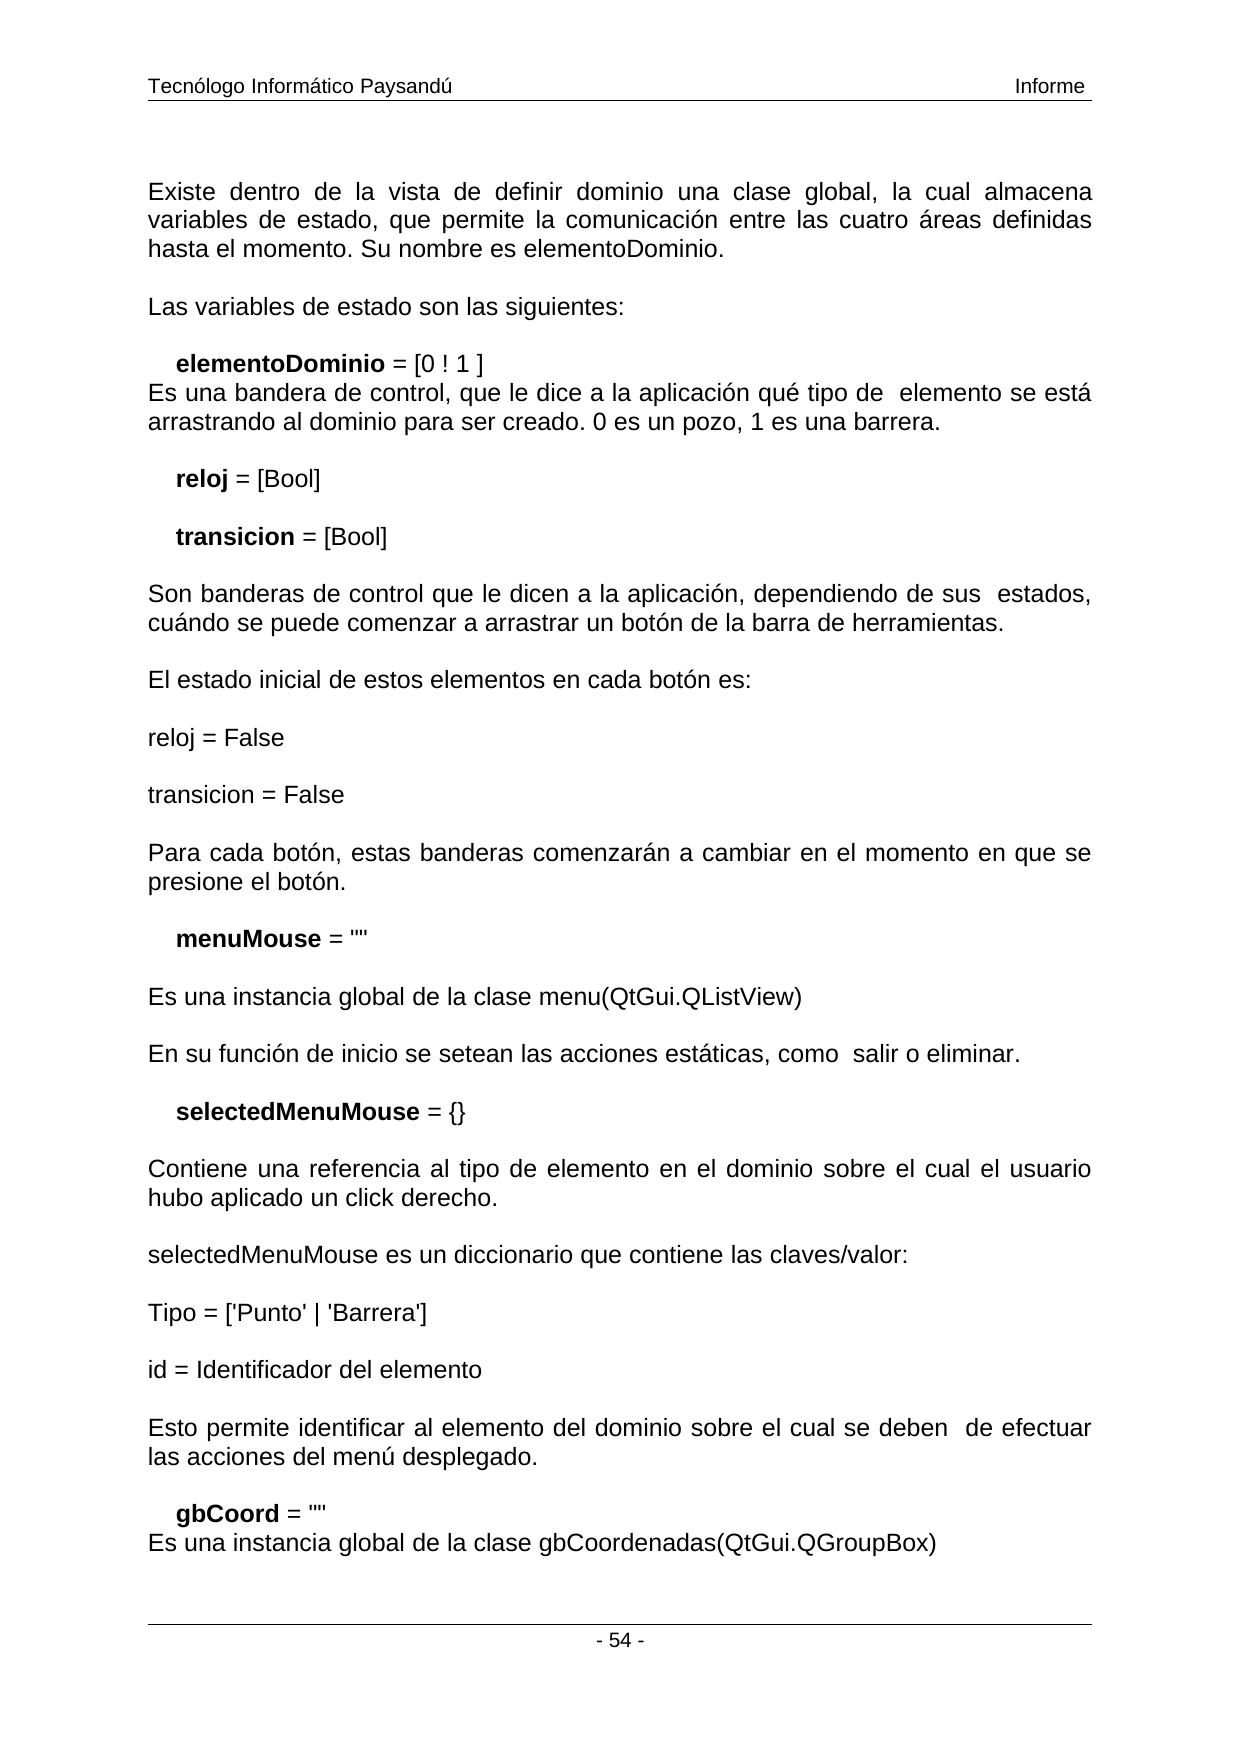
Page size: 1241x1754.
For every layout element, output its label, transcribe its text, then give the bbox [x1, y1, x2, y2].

text Tipo = ['Punto' | 'Barrera'] [148, 1298, 1092, 1326]
text Es una instancia global de la clase menu(QtGui.QListView) [148, 981, 1092, 1010]
text menuMouse = "" [148, 924, 1092, 953]
text gbCoord = "" [148, 1499, 1092, 1528]
text En su función de inicio se setean las acciones estáticas, como salir o eliminar. [148, 1039, 1092, 1068]
text reloj = False [148, 723, 1092, 751]
text El estado inicial de estos elementos en cada botón es: [148, 665, 1092, 694]
text Esto permite identificar al elemento del dominio sobre el cual se deben de efectuar las acciones del menú desplegado. [148, 1413, 1092, 1470]
text elementoDominio = [0 ! 1 ] [148, 349, 1092, 378]
text transicion = [Bool] [148, 521, 1092, 550]
text selectedMenuMouse es un diccionario que contiene las claves/valor: [148, 1240, 1092, 1269]
text Es una instancia global de la clase gbCoordenadas(QtGui.QGroupBox) [148, 1528, 1092, 1556]
text transicion = False [148, 780, 1092, 809]
text Contiene una referencia al tipo de elemento en el dominio sobre el cual el usuario hubo aplicado un click derecho. [148, 1154, 1092, 1211]
text Existe dentro de la vista de definir dominio una clase global, la cual almacena variables de estado, que permite la comunicación entre las cuatro áreas definidas hasta el momento. Su nombre es elementoDominio. [148, 176, 1092, 263]
text Es una bandera de control, que le dice a la aplicación qué tipo de elemento se está arrastrando al dominio para ser creado. 0 es un pozo, 1 es una barrera. [148, 378, 1092, 435]
text Para cada botón, estas banderas comenzarán a cambiar en el momento en que se presione el botón. [148, 838, 1092, 895]
text Son banderas de control que le dicen a la aplicación, dependiendo de sus estados, cuándo se puede comenzar a arrastrar un botón de la barra de herramientas. [148, 579, 1092, 636]
text Las variables de estado son las siguientes: [148, 291, 1092, 320]
text selectedMenuMouse = {} [148, 1096, 1092, 1125]
text id = Identificador del elemento [148, 1355, 1092, 1384]
text reloj = [Bool] [148, 464, 1092, 493]
